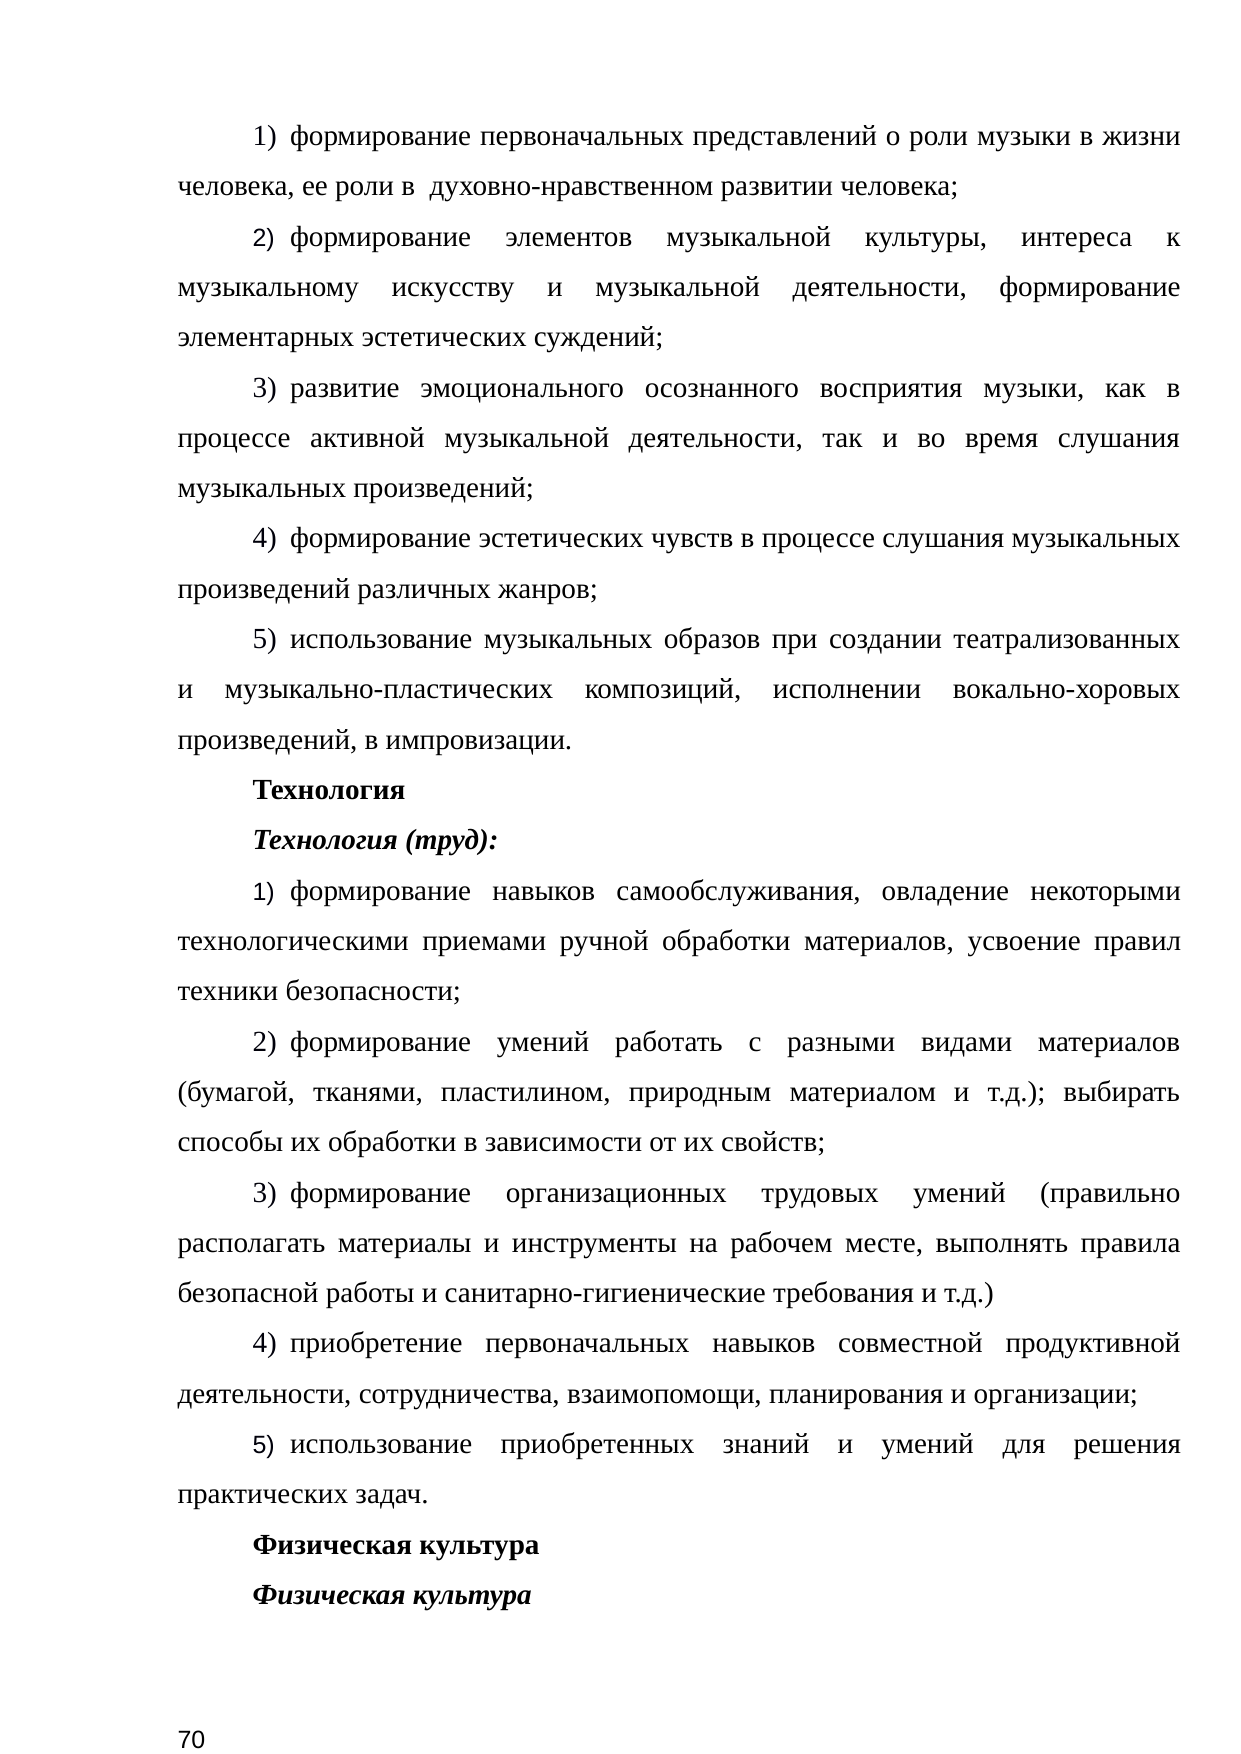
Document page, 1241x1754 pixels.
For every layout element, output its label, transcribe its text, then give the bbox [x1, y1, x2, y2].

list использование музыкальных образов при создании театрализованных и музыкально-пластических композиций, исполнении вокально-хоровых произведений, в импровизации. [177, 621, 1181, 755]
text Технология (труд): [177, 822, 1181, 856]
text Физическая культура [177, 1577, 1181, 1611]
list формирование первоначальных представлений о роли музыки в жизни человека, ее роли в духовно-нравственном развитии человека; [177, 118, 1181, 202]
list формирование эстетических чувств в процессе слушания музыкальных произведений различных жанров; [177, 521, 1181, 604]
list формирование умений работать с разными видами материалов (бумагой, тканями, пластилином, природным материалом и т.д.); выбирать способы их обработки в зависимости от их свойств; [177, 1024, 1181, 1158]
list формирование организационных трудовых умений (правильно располагать материалы и инструменты на рабочем месте, выполнять правила безопасной работы и санитарно-гигиенические требования и т.д.) [177, 1175, 1181, 1309]
list использование приобретенных знаний и умений для решения практических задач. [177, 1426, 1181, 1510]
text Физическая культура [177, 1527, 1181, 1560]
list приобретение первоначальных навыков совместной продуктивной деятельности, сотрудничества, взаимопомощи, планирования и организации; [177, 1326, 1181, 1409]
list формирование навыков самообслуживания, овладение некоторыми технологическими приемами ручной обработки материалов, усвоение правил техники безопасности; [177, 873, 1181, 1007]
list развитие эмоционального осознанного восприятия музыки, как в процессе активной музыкальной деятельности, так и во время слушания музыкальных произведений; [177, 370, 1181, 504]
list формирование элементов музыкальной культуры, интереса к музыкальному искусству и музыкальной деятельности, формирование элементарных эстетических суждений; [177, 219, 1181, 353]
text Технология [177, 772, 1181, 806]
